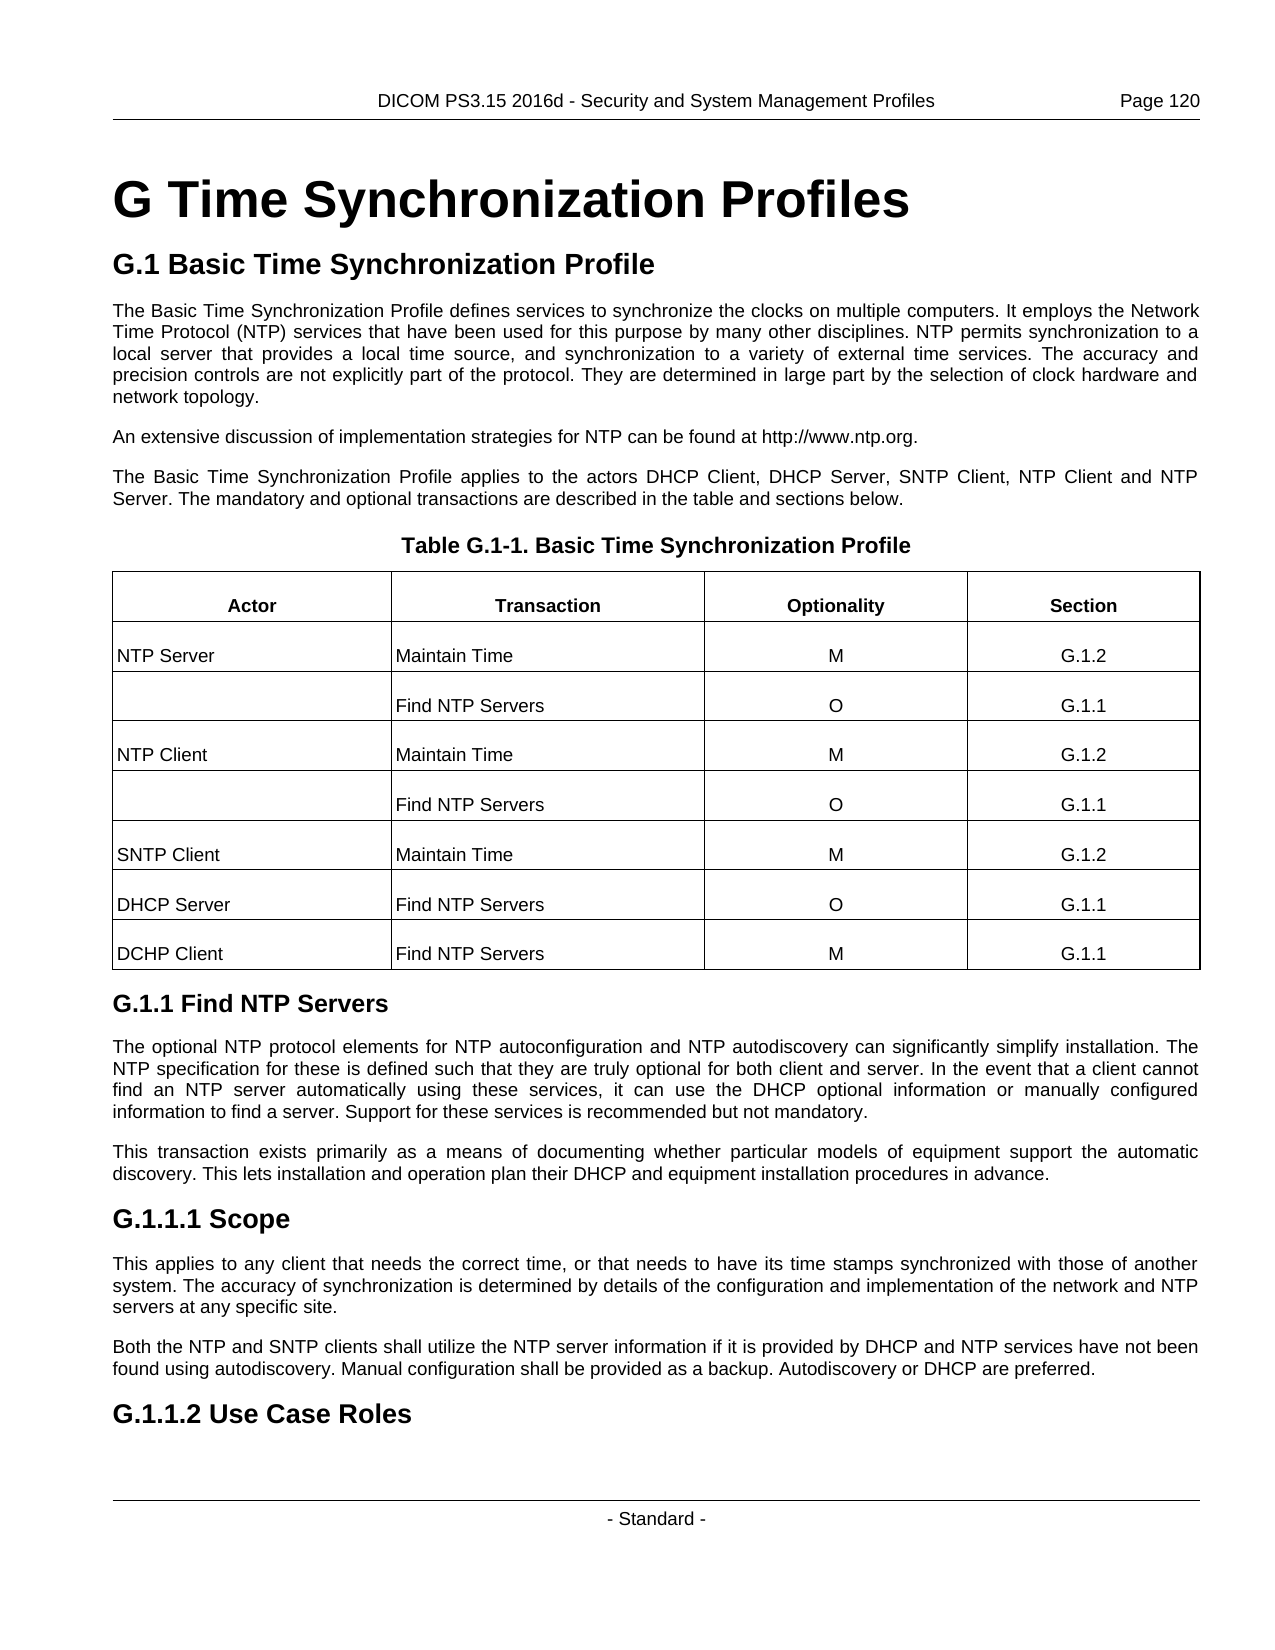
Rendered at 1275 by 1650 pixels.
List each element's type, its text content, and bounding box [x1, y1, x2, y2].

table_header Section [968, 572, 1199, 621]
table_cell SNTP Client [113, 821, 391, 869]
table_cell Maintain Time [392, 721, 704, 770]
table_cell Find NTP Servers [392, 870, 704, 919]
text Table G.1-1. Basic Time Synchronization Profile [112, 532, 1200, 558]
text G Time Synchronization Profiles [112, 169, 1200, 228]
table_cell M [705, 920, 967, 969]
text G.1.1.1 Scope [112, 1203, 1200, 1234]
text G.1 Basic Time Synchronization Profile [112, 247, 1200, 281]
table_header Optionality [705, 572, 967, 621]
table_cell Find NTP Servers [392, 771, 704, 820]
table_cell G.1.1 [968, 771, 1199, 820]
text The optional NTP protocol elements for NTP autoconfiguration and NTP autodiscovery can significantly simplify installation. The NTP specification for these is defined such that they are truly optional for both client and server. In the event that a client cannot find an NTP server automatically using these services, it can use the DHCP optional information or manually configured information to find a server. Support for these services is recommended but not mandatory. [112, 1036, 1200, 1122]
table_cell DCHP Client [113, 920, 391, 969]
table_header Transaction [392, 572, 704, 621]
table_cell M [705, 721, 967, 770]
table_cell G.1.2 [968, 622, 1199, 671]
text Both the NTP and SNTP clients shall utilize the NTP server information if it is provided by DHCP and NTP services have not been found using autodiscovery. Manual configuration shall be provided as a backup. Autodiscovery or DHCP are preferred. [112, 1336, 1200, 1379]
table_cell Maintain Time [392, 622, 704, 671]
table_cell G.1.1 [968, 870, 1199, 919]
table_cell Find NTP Servers [392, 920, 704, 969]
text The Basic Time Synchronization Profile defines services to synchronize the clocks on multiple computers. It employs the Network Time Protocol (NTP) services that have been used for this purpose by many other disciplines. NTP permits synchronization to a local server that provides a local time source, and synchronization to a variety of external time services. The accuracy and precision controls are not explicitly part of the protocol. They are determined in large part by the selection of clock hardware and network topology. [112, 299, 1200, 407]
table_header Actor [113, 572, 391, 621]
text This applies to any client that needs the correct time, or that needs to have its time stamps synchronized with those of another system. The accuracy of synchronization is determined by details of the configuration and implementation of the network and NTP servers at any specific site. [112, 1253, 1200, 1318]
text G.1.1.2 Use Case Roles [112, 1398, 1200, 1429]
table_cell O [705, 672, 967, 720]
table_cell O [705, 771, 967, 820]
table_cell G.1.2 [968, 721, 1199, 770]
table_cell Maintain Time [392, 821, 704, 869]
text This transaction exists primarily as a means of documenting whether particular models of equipment support the automatic discovery. This lets installation and operation plan their DHCP and equipment installation procedures in advance. [112, 1141, 1200, 1184]
table_cell O [705, 870, 967, 919]
table_cell NTP Server [113, 622, 391, 671]
table_cell DHCP Server [113, 870, 391, 919]
text An extensive discussion of implementation strategies for NTP can be found at http://www.ntp.org. [112, 426, 1200, 447]
table_cell G.1.2 [968, 821, 1199, 869]
table_cell Find NTP Servers [392, 672, 704, 720]
table_cell [113, 672, 391, 720]
table_cell M [705, 821, 967, 869]
table_cell [113, 771, 391, 820]
table_cell M [705, 622, 967, 671]
table_cell G.1.1 [968, 920, 1199, 969]
text The Basic Time Synchronization Profile applies to the actors DHCP Client, DHCP Server, SNTP Client, NTP Client and NTP Server. The mandatory and optional transactions are described in the table and sections below. [112, 466, 1200, 509]
table_cell NTP Client [113, 721, 391, 770]
table_cell G.1.1 [968, 672, 1199, 720]
text G.1.1 Find NTP Servers [112, 988, 1200, 1017]
